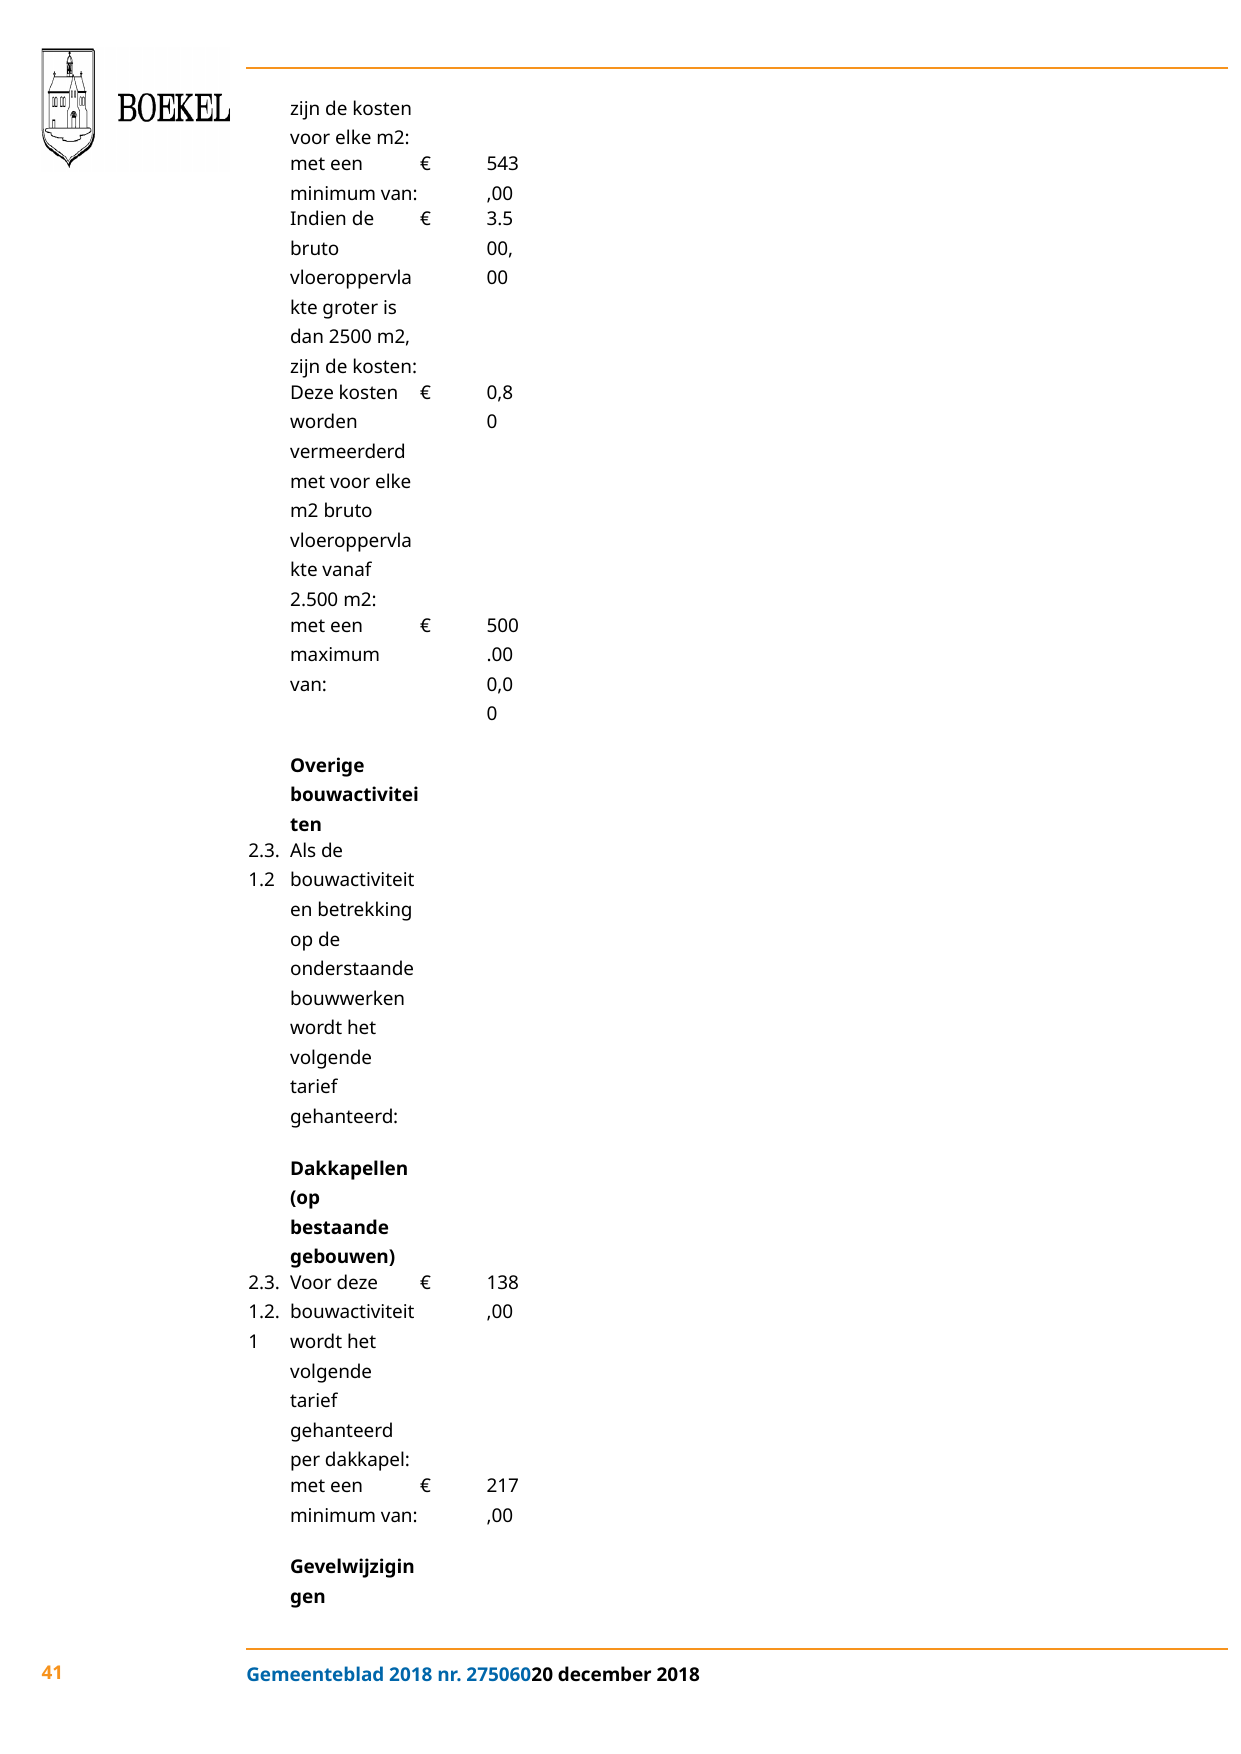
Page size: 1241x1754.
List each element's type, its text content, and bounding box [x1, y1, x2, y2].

table_cell [486, 726, 520, 752]
table_cell [719, 205, 752, 379]
table_cell [819, 150, 852, 205]
table_cell [919, 726, 952, 752]
table_cell [586, 1473, 619, 1528]
table_cell [1085, 1554, 1118, 1609]
table_cell [248, 205, 290, 379]
table_cell [952, 1269, 985, 1472]
table_cell [1019, 752, 1052, 837]
table_cell [686, 1528, 719, 1553]
table_cell [952, 1528, 985, 1553]
table_cell [520, 1473, 553, 1528]
table_cell [553, 837, 586, 1129]
table_cell [520, 1554, 553, 1609]
table_cell [985, 1554, 1018, 1609]
table_cell [985, 150, 1018, 205]
table_cell [520, 150, 553, 205]
table_cell [786, 1269, 819, 1472]
table_cell [620, 379, 653, 612]
table_cell [719, 95, 752, 150]
table_cell [453, 1528, 486, 1553]
table_cell [520, 1528, 553, 1553]
table_cell [1118, 1528, 1152, 1553]
table_cell [753, 205, 786, 379]
table_cell [686, 379, 719, 612]
table_cell [553, 612, 586, 726]
table_cell [952, 205, 985, 379]
table_cell [753, 1155, 786, 1269]
table_cell [686, 205, 719, 379]
table_cell [620, 1155, 653, 1269]
table_cell [248, 1129, 290, 1155]
table_cell [952, 1554, 985, 1609]
table_cell [453, 1155, 486, 1269]
table_cell [952, 1129, 985, 1155]
table_cell [248, 150, 290, 205]
table_cell [420, 1129, 453, 1155]
table_cell 2.3.1.2.1 [248, 1269, 290, 1472]
table_cell [1019, 726, 1052, 752]
table_cell [885, 1155, 919, 1269]
table_cell [586, 1528, 619, 1553]
table_cell [885, 95, 919, 150]
table_cell [553, 150, 586, 205]
table_cell [852, 837, 885, 1129]
table_cell [819, 837, 852, 1129]
table_cell [885, 837, 919, 1129]
table_cell [1085, 379, 1118, 612]
table_cell [686, 1269, 719, 1472]
table_cell 217,00 [486, 1473, 520, 1528]
table_cell [719, 150, 752, 205]
table_cell [885, 379, 919, 612]
table_cell [952, 612, 985, 726]
table_cell [1052, 95, 1085, 150]
table_cell [248, 1528, 290, 1553]
table_cell [885, 1269, 919, 1472]
table_cell [553, 1129, 586, 1155]
table_cell [819, 1269, 852, 1472]
table_cell [486, 1129, 520, 1155]
table_cell [486, 1554, 520, 1609]
table_cell [653, 1129, 686, 1155]
table_cell [1052, 1554, 1085, 1609]
table_cell [620, 205, 653, 379]
table_cell [1118, 205, 1152, 379]
table_cell [553, 1528, 586, 1553]
table_cell [520, 612, 553, 726]
table_cell [852, 1269, 885, 1472]
table_cell [1085, 205, 1118, 379]
table_cell [620, 150, 653, 205]
table_cell [852, 1528, 885, 1553]
table_cell [290, 1528, 420, 1553]
table_cell [620, 752, 653, 837]
table_cell [919, 612, 952, 726]
table_cell [1019, 95, 1052, 150]
table_cell [786, 1473, 819, 1528]
table_cell Overige bouwactiviteiten [290, 752, 420, 837]
table_cell [885, 150, 919, 205]
table_cell [1085, 837, 1118, 1129]
table_cell [553, 1554, 586, 1609]
table_cell [852, 1473, 885, 1528]
table_cell [586, 1269, 619, 1472]
table_cell [1118, 1473, 1152, 1528]
table_cell [1052, 1155, 1085, 1269]
table_cell [952, 379, 985, 612]
table_cell [1052, 752, 1085, 837]
table_cell [819, 95, 852, 150]
table_cell [753, 379, 786, 612]
table_cell [1085, 150, 1118, 205]
table_cell [786, 837, 819, 1129]
table_cell [1019, 1155, 1052, 1269]
table_cell [486, 1155, 520, 1269]
table_cell [819, 205, 852, 379]
table_cell [1052, 1473, 1085, 1528]
table_cell 0,80 [486, 379, 520, 612]
table_cell [620, 1554, 653, 1609]
table_cell [919, 752, 952, 837]
table_cell [620, 726, 653, 752]
table_cell [686, 612, 719, 726]
table_cell [753, 837, 786, 1129]
table_cell [985, 95, 1018, 150]
table_cell [1085, 1528, 1118, 1553]
table_cell [520, 379, 553, 612]
table_cell [1052, 150, 1085, 205]
table_cell [248, 1554, 290, 1609]
table_cell [653, 150, 686, 205]
table_cell [852, 726, 885, 752]
table_cell [553, 726, 586, 752]
table_cell [620, 1528, 653, 1553]
table_cell [985, 1129, 1018, 1155]
table_cell [653, 379, 686, 612]
table_cell [786, 95, 819, 150]
table_cell [985, 752, 1018, 837]
table_cell [852, 1129, 885, 1155]
table_cell [586, 205, 619, 379]
table_cell [248, 726, 290, 752]
table_cell [885, 752, 919, 837]
table_cell [952, 726, 985, 752]
table_cell Gevelwijzigingen [290, 1554, 420, 1609]
table_cell [819, 1129, 852, 1155]
table_cell [719, 1129, 752, 1155]
table_cell [653, 1155, 686, 1269]
table_cell [553, 1269, 586, 1472]
table_cell [290, 726, 420, 752]
table_cell met een minimum van: [290, 150, 420, 205]
table_cell [686, 1129, 719, 1155]
table_cell Deze kosten worden vermeerderd met voor elke m2 bruto vloeroppervlakte vanaf 2.500 m2: [290, 379, 420, 612]
table_cell [653, 1269, 686, 1472]
table_cell [1019, 1473, 1052, 1528]
table_cell [453, 1269, 486, 1472]
table_cell [653, 726, 686, 752]
table_cell € [420, 1473, 453, 1528]
table_cell [819, 612, 852, 726]
table_cell Dakkapellen (op bestaande gebouwen) [290, 1155, 420, 1269]
table_cell [453, 726, 486, 752]
table_cell [553, 379, 586, 612]
table_cell [686, 1554, 719, 1609]
table_cell [686, 837, 719, 1129]
table_cell [586, 726, 619, 752]
table_cell met een maximum van: [290, 612, 420, 726]
table_cell [819, 1554, 852, 1609]
table_cell [1085, 1129, 1118, 1155]
table_cell [719, 1473, 752, 1528]
table_cell € [420, 150, 453, 205]
table_cell [786, 1129, 819, 1155]
table_cell [719, 1554, 752, 1609]
table_cell [453, 1554, 486, 1609]
table_cell [919, 1129, 952, 1155]
table_cell [885, 612, 919, 726]
table_cell [586, 150, 619, 205]
table_cell 3.500,00 [486, 205, 520, 379]
table_cell [952, 150, 985, 205]
table_cell [786, 1528, 819, 1553]
table_cell [852, 150, 885, 205]
table_cell [985, 1155, 1018, 1269]
table_cell [1118, 1269, 1152, 1472]
table_cell [453, 1473, 486, 1528]
table_cell [1019, 1129, 1052, 1155]
table_cell [753, 150, 786, 205]
table_cell [248, 1473, 290, 1528]
table_cell [852, 612, 885, 726]
table_cell [952, 95, 985, 150]
table_cell [719, 1528, 752, 1553]
table_cell [1085, 1155, 1118, 1269]
table_cell [686, 1473, 719, 1528]
table_cell [1118, 612, 1152, 726]
table_cell [753, 1269, 786, 1472]
table_cell [1052, 205, 1085, 379]
table_cell [885, 205, 919, 379]
table_cell 2.3.1.2 [248, 837, 290, 1129]
table_cell [1118, 752, 1152, 837]
table_cell [620, 1269, 653, 1472]
table_cell [786, 379, 819, 612]
table_cell [453, 95, 486, 150]
table_cell [520, 95, 553, 150]
table_cell [520, 1129, 553, 1155]
table_cell [819, 379, 852, 612]
table_cell [586, 1554, 619, 1609]
table_cell [919, 1554, 952, 1609]
table_cell [786, 1155, 819, 1269]
table_cell [1118, 1155, 1152, 1269]
table_cell [819, 1473, 852, 1528]
table_cell [248, 1155, 290, 1269]
table_cell [553, 95, 586, 150]
table_cell [586, 752, 619, 837]
table_cell [753, 726, 786, 752]
table_cell [919, 95, 952, 150]
table_cell [719, 612, 752, 726]
table_cell [1118, 150, 1152, 205]
table_cell [1118, 726, 1152, 752]
table_cell [852, 1554, 885, 1609]
table_cell [520, 1155, 553, 1269]
table_cell € [420, 379, 453, 612]
table_cell [753, 1528, 786, 1553]
table_cell [1052, 379, 1085, 612]
table_cell [1019, 1554, 1052, 1609]
table_cell [819, 1155, 852, 1269]
table_cell [1052, 1129, 1085, 1155]
table_cell [719, 726, 752, 752]
table_cell [1085, 1473, 1118, 1528]
table_cell [1019, 1269, 1052, 1472]
table_cell [985, 837, 1018, 1129]
table_cell [753, 752, 786, 837]
table_cell [1052, 837, 1085, 1129]
table_cell [486, 1528, 520, 1553]
table_cell [1019, 612, 1052, 726]
table_cell [520, 837, 553, 1129]
table_cell [753, 1129, 786, 1155]
table_cell [852, 752, 885, 837]
table_cell [420, 726, 453, 752]
table_cell [852, 205, 885, 379]
table_cell [1118, 379, 1152, 612]
table_cell [520, 726, 553, 752]
table_cell zijn de kosten voor elke m2: [290, 95, 420, 150]
table_cell [620, 95, 653, 150]
table_cell [786, 612, 819, 726]
table_cell [653, 1473, 686, 1528]
table_cell [453, 150, 486, 205]
table_cell [1019, 205, 1052, 379]
table_cell [686, 1155, 719, 1269]
table_cell [653, 612, 686, 726]
table_cell [420, 95, 453, 150]
table_cell [1052, 726, 1085, 752]
table_cell [553, 1473, 586, 1528]
table_cell [520, 752, 553, 837]
table_cell [885, 726, 919, 752]
table_cell [885, 1473, 919, 1528]
table_cell [819, 752, 852, 837]
table_cell [586, 95, 619, 150]
table_cell [586, 1155, 619, 1269]
table_cell € [420, 612, 453, 726]
table_cell [653, 1528, 686, 1553]
table_cell [686, 150, 719, 205]
table_cell [420, 1528, 453, 1553]
table_cell [919, 1155, 952, 1269]
table_cell [248, 612, 290, 726]
table_cell [819, 1528, 852, 1553]
table_cell [1118, 837, 1152, 1129]
table_cell [1085, 752, 1118, 837]
table_cell [586, 612, 619, 726]
table_cell [1118, 1129, 1152, 1155]
table_cell [553, 1155, 586, 1269]
table_cell [620, 837, 653, 1129]
table_cell [248, 95, 290, 150]
table_cell [985, 1473, 1018, 1528]
table_cell [620, 612, 653, 726]
table_cell € [420, 205, 453, 379]
table_cell [248, 752, 290, 837]
table_cell [885, 1554, 919, 1609]
table_cell [486, 837, 520, 1129]
table_cell [952, 1473, 985, 1528]
table_cell met een minimum van: [290, 1473, 420, 1528]
table_cell [952, 1155, 985, 1269]
table_cell [919, 379, 952, 612]
table_cell [786, 726, 819, 752]
table_cell Als de bouwactiviteiten betrekking op de onderstaande bouwwerken wordt het volgende tarief gehanteerd: [290, 837, 420, 1129]
table_cell [786, 752, 819, 837]
table_cell [486, 95, 520, 150]
table_cell [1118, 95, 1152, 150]
table_cell [453, 1129, 486, 1155]
table_cell [1019, 379, 1052, 612]
table_cell [653, 1554, 686, 1609]
table_cell [952, 752, 985, 837]
table_cell [248, 379, 290, 612]
table_cell [586, 837, 619, 1129]
picture [41, 47, 231, 172]
table_cell Indien de bruto vloeroppervlakte groter is dan 2500 m2, zijn de kosten: [290, 205, 420, 379]
table_cell [1019, 1528, 1052, 1553]
table_cell [919, 1528, 952, 1553]
table_cell [620, 1473, 653, 1528]
table_cell [420, 752, 453, 837]
table_cell [719, 752, 752, 837]
table_cell [486, 752, 520, 837]
table_cell Voor deze bouwactiviteit wordt het volgende tarief gehanteerd per dakkapel: [290, 1269, 420, 1472]
table_cell [985, 1528, 1018, 1553]
table_cell [985, 205, 1018, 379]
table_cell [586, 379, 619, 612]
table_cell [420, 1155, 453, 1269]
table_cell [985, 379, 1018, 612]
table_cell [290, 1129, 420, 1155]
table_cell [919, 837, 952, 1129]
table_cell [1019, 150, 1052, 205]
table_cell [952, 837, 985, 1129]
table_cell [719, 837, 752, 1129]
table_cell [985, 726, 1018, 752]
table_cell 500.000,00 [486, 612, 520, 726]
table_cell [852, 95, 885, 150]
table_cell [420, 837, 453, 1129]
table_cell [586, 1129, 619, 1155]
table_cell [786, 205, 819, 379]
table_cell [686, 752, 719, 837]
table_cell [919, 1269, 952, 1472]
table_cell [852, 1155, 885, 1269]
table_cell [686, 95, 719, 150]
table_cell [919, 1473, 952, 1528]
table_cell [1085, 726, 1118, 752]
table_cell [653, 205, 686, 379]
table_cell [786, 1554, 819, 1609]
table_cell [719, 1269, 752, 1472]
table_cell [520, 1269, 553, 1472]
table_cell [420, 1554, 453, 1609]
table_cell € [420, 1269, 453, 1472]
table_cell 138,00 [486, 1269, 520, 1472]
table_cell [553, 752, 586, 837]
table_cell [1118, 1554, 1152, 1609]
table_cell [885, 1528, 919, 1553]
table_cell [453, 837, 486, 1129]
table_cell [520, 205, 553, 379]
table_cell [919, 150, 952, 205]
table_cell [653, 837, 686, 1129]
table_cell [819, 726, 852, 752]
table_cell [620, 1129, 653, 1155]
table_cell [553, 205, 586, 379]
table_cell [786, 150, 819, 205]
table_cell [885, 1129, 919, 1155]
table_cell 543,00 [486, 150, 520, 205]
table_cell [1085, 1269, 1118, 1472]
table_cell [985, 1269, 1018, 1472]
table_cell [919, 205, 952, 379]
table_cell [852, 379, 885, 612]
table_cell [653, 752, 686, 837]
table_cell [453, 752, 486, 837]
table_cell [985, 612, 1018, 726]
table_cell [453, 205, 486, 379]
table_cell [1052, 612, 1085, 726]
table_cell [753, 95, 786, 150]
table_cell [1052, 1269, 1085, 1472]
table_cell [686, 726, 719, 752]
table_cell [719, 1155, 752, 1269]
table_cell [1085, 612, 1118, 726]
table_cell [453, 612, 486, 726]
table_cell [753, 612, 786, 726]
table_cell [1052, 1528, 1085, 1553]
table_cell [653, 95, 686, 150]
table_cell [753, 1473, 786, 1528]
table_cell [1019, 837, 1052, 1129]
table_cell [719, 379, 752, 612]
table_cell [453, 379, 486, 612]
table_cell [1085, 95, 1118, 150]
table_cell [753, 1554, 786, 1609]
